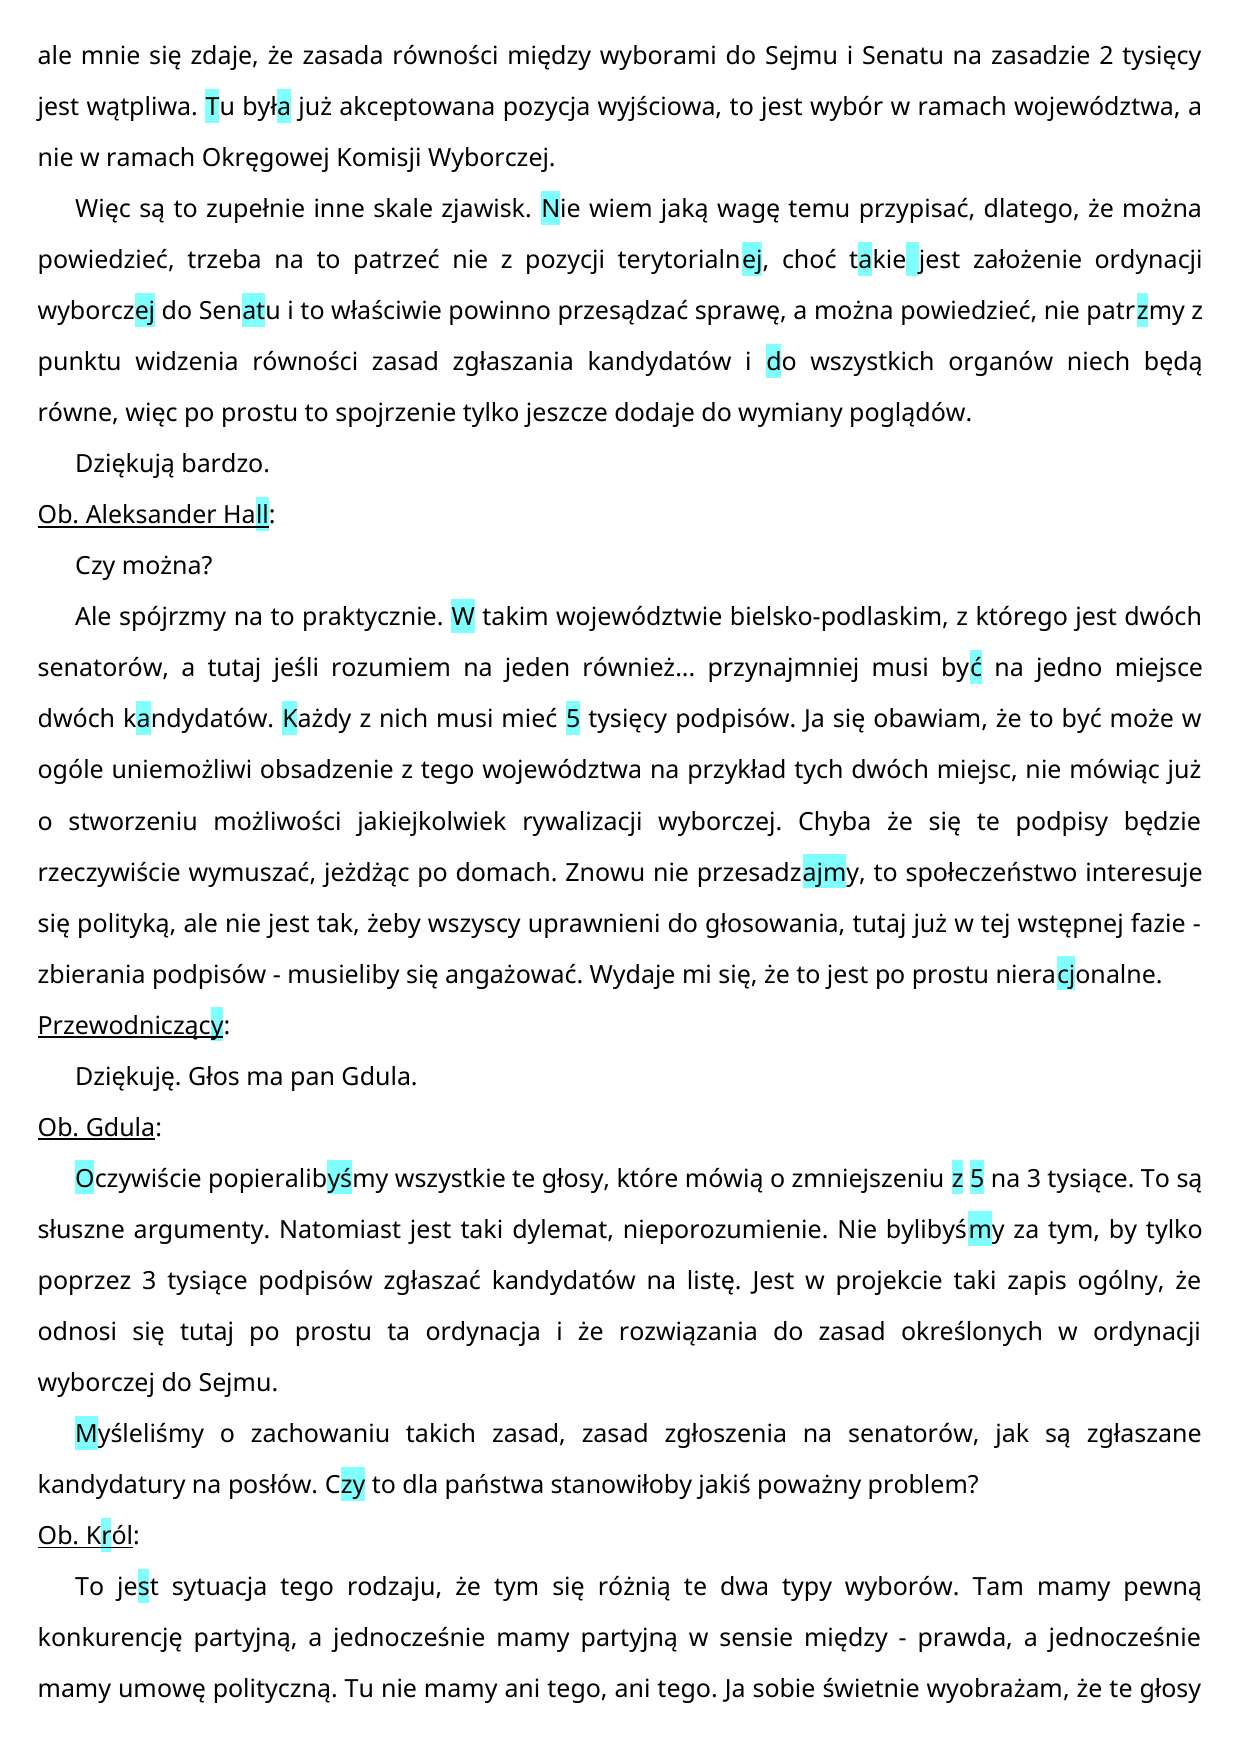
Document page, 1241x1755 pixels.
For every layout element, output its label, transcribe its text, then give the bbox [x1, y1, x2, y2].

text Czy można? [37, 548, 1203, 582]
text Więc są to zupełnie inne skale zjawisk. Nie wiem jaką wagę temu przypisać, dlatego, że można powiedzieć, trzeba na to patrzeć nie z pozycji terytorialnej, choć takie jest założenie ordynacji wyborczej do Senatu i to właściwie powinno przesądzać sprawę, a można powiedzieć, nie patrzmy z punktu widzenia równości zasad zgłaszania kandydatów i do wszystkich organów niech będą równe, więc po prostu to spojrzenie tylko jeszcze dodaje do wymiany poglądów. [37, 191, 1203, 429]
text Oczywiście popieralibyśmy wszystkie te głosy, które mówią o zmniejszeniu z 5 na 3 tysiące. To są słuszne argumenty. Natomiast jest taki dylemat, nieporozumienie. Nie bylibyśmy za tym, by tylko poprzez 3 tysiące podpisów zgłaszać kandydatów na listę. Jest w projekcie taki zapis ogólny, że odnosi się tutaj po prostu ta ordynacja i że rozwiązania do zasad określonych w ordynacji wyborczej do Sejmu. [37, 1160, 1203, 1399]
text To jest sytuacja tego rodzaju, że tym się różnią te dwa typy wyborów. Tam mamy pewną konkurencję partyjną, a jednocześnie mamy partyjną w sensie między - prawda, a jednocześnie mamy umowę polityczną. Tu nie mamy ani tego, ani tego. Ja sobie świetnie wyobrażam, że te głosy [37, 1569, 1203, 1705]
text Ob. Gdula: [37, 1109, 1203, 1143]
text Dziękują bardzo. [37, 446, 1203, 480]
text Ob. Aleksander Hall: [37, 497, 1203, 531]
text Dziękuję. Głos ma pan Gdula. [37, 1058, 1203, 1092]
text Ob. Król: [37, 1518, 1203, 1552]
text Przewodniczący: [37, 1007, 1203, 1041]
text Ale spójrzmy na to praktycznie. W takim województwie bielsko-podlaskim, z którego jest dwóch senatorów, a tutaj jeśli rozumiem na jeden również... przynajmniej musi być na jedno miejsce dwóch kandydatów. Każdy z nich musi mieć 5 tysięcy podpisów. Ja się obawiam, że to być może w ogóle uniemożliwi obsadzenie z tego województwa na przykład tych dwóch miejsc, nie mówiąc już o stworzeniu możliwości jakiejkolwiek rywalizacji wyborczej. Chyba że się te podpisy będzie rzeczywiście wymuszać, jeżdżąc po domach. Znowu nie przesadzajmy, to społeczeństwo interesuje się polityką, ale nie jest tak, żeby wszyscy uprawnieni do głosowania, tutaj już w tej wstępnej fazie - zbierania podpisów - musieliby się angażować. Wydaje mi się, że to jest po prostu nieracjonalne. [37, 599, 1203, 990]
text ale mnie się zdaje, że zasada równości między wyborami do Sejmu i Senatu na zasadzie 2 tysięcy jest wątpliwa. Tu była już akceptowana pozycja wyjściowa, to jest wybór w ramach województwa, a nie w ramach Okręgowej Komisji Wyborczej. [37, 37, 1203, 174]
text Myśleliśmy o zachowaniu takich zasad, zasad zgłoszenia na senatorów, jak są zgłaszane kandydatury na posłów. Czy to dla państwa stanowiłoby jakiś poważny problem? [37, 1416, 1203, 1501]
